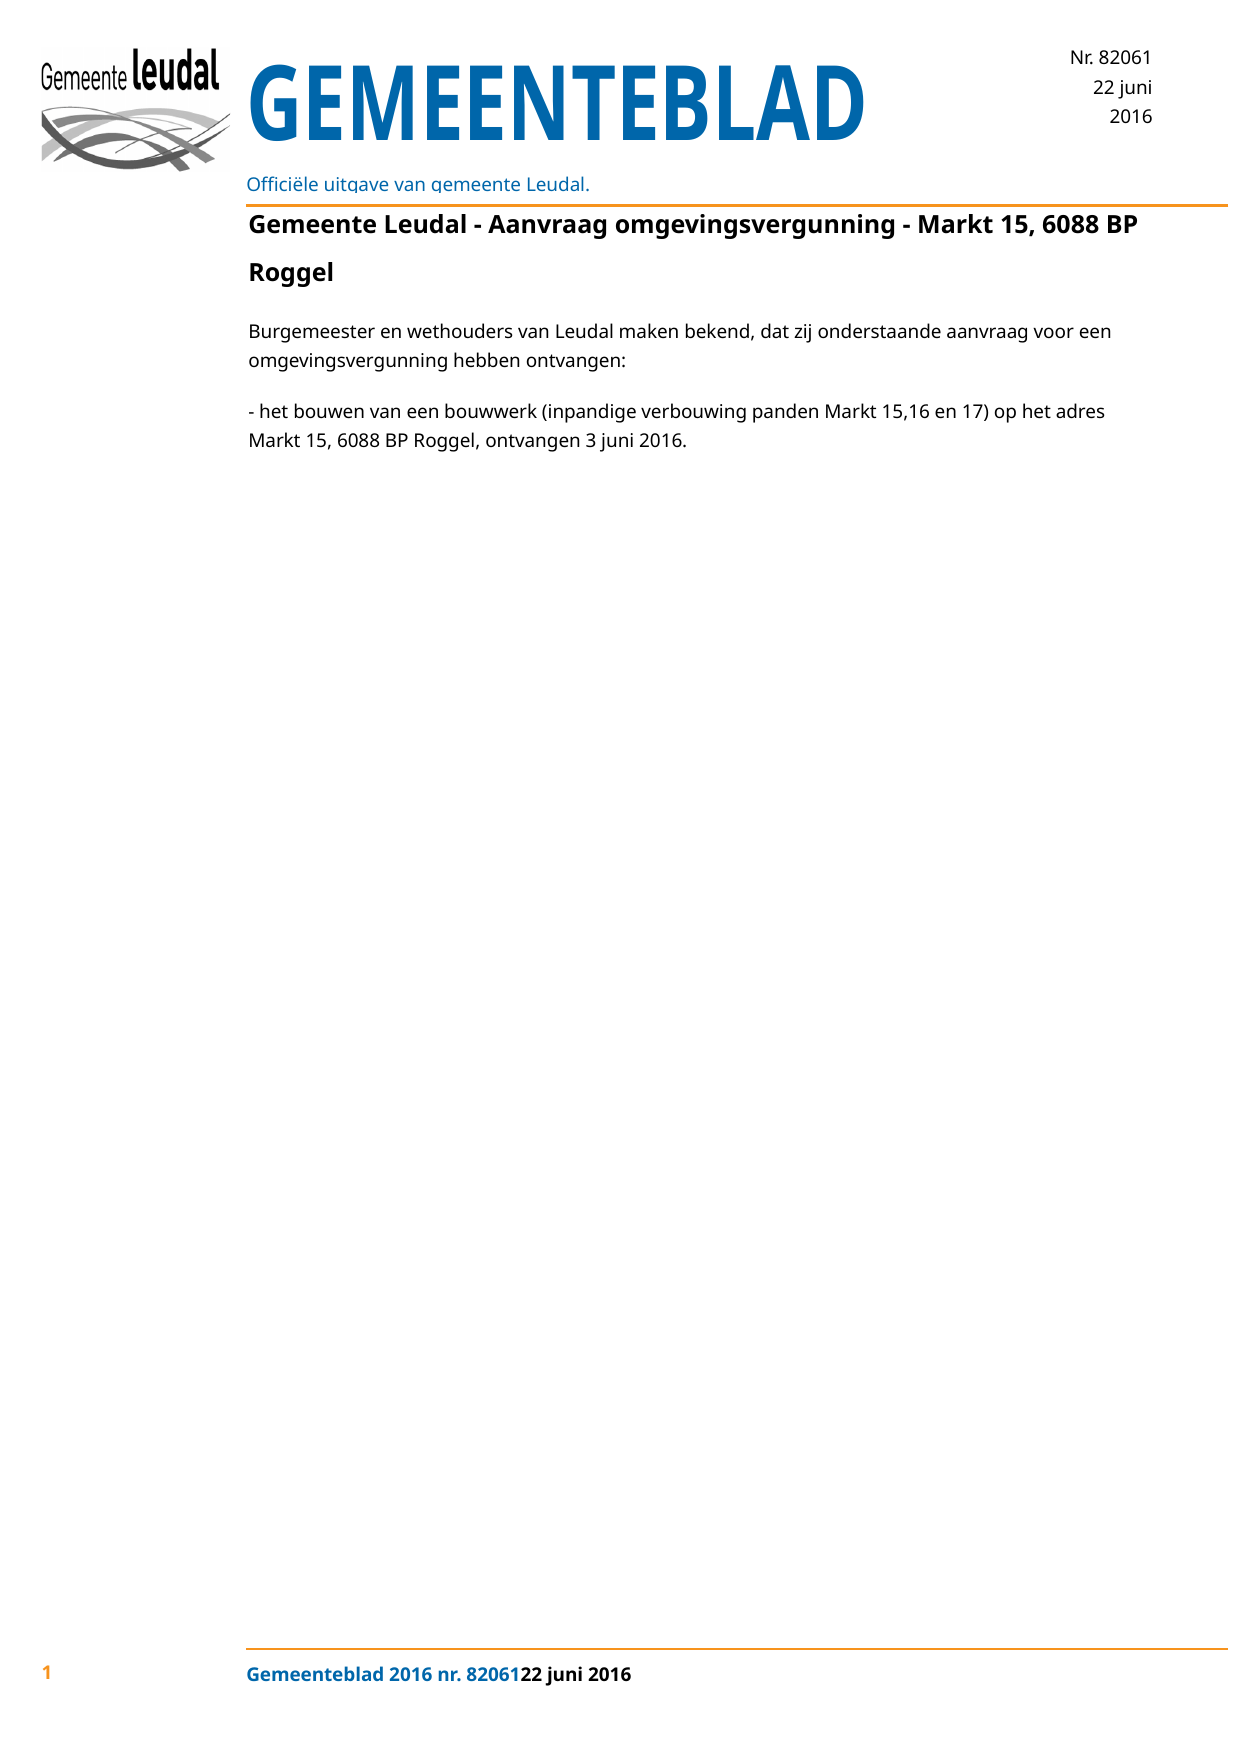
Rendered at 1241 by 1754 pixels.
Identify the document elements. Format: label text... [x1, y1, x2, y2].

picture [41, 47, 231, 172]
text Gemeente Leudal - Aanvraag omgevingsvergunning - Markt 15, 6088 BP Roggel [248, 207, 1152, 288]
text - het bouwen van een bouwwerk (inpandige verbouwing panden Markt 15,16 en 17) op het adres Markt 15, 6088 BP Roggel, ontvangen 3 juni 2016. [248, 398, 1152, 453]
text Burgemeester en wethouders van Leudal maken bekend, dat zij onderstaande aanvraag voor een omgevingsvergunning hebben ontvangen: [248, 318, 1152, 373]
